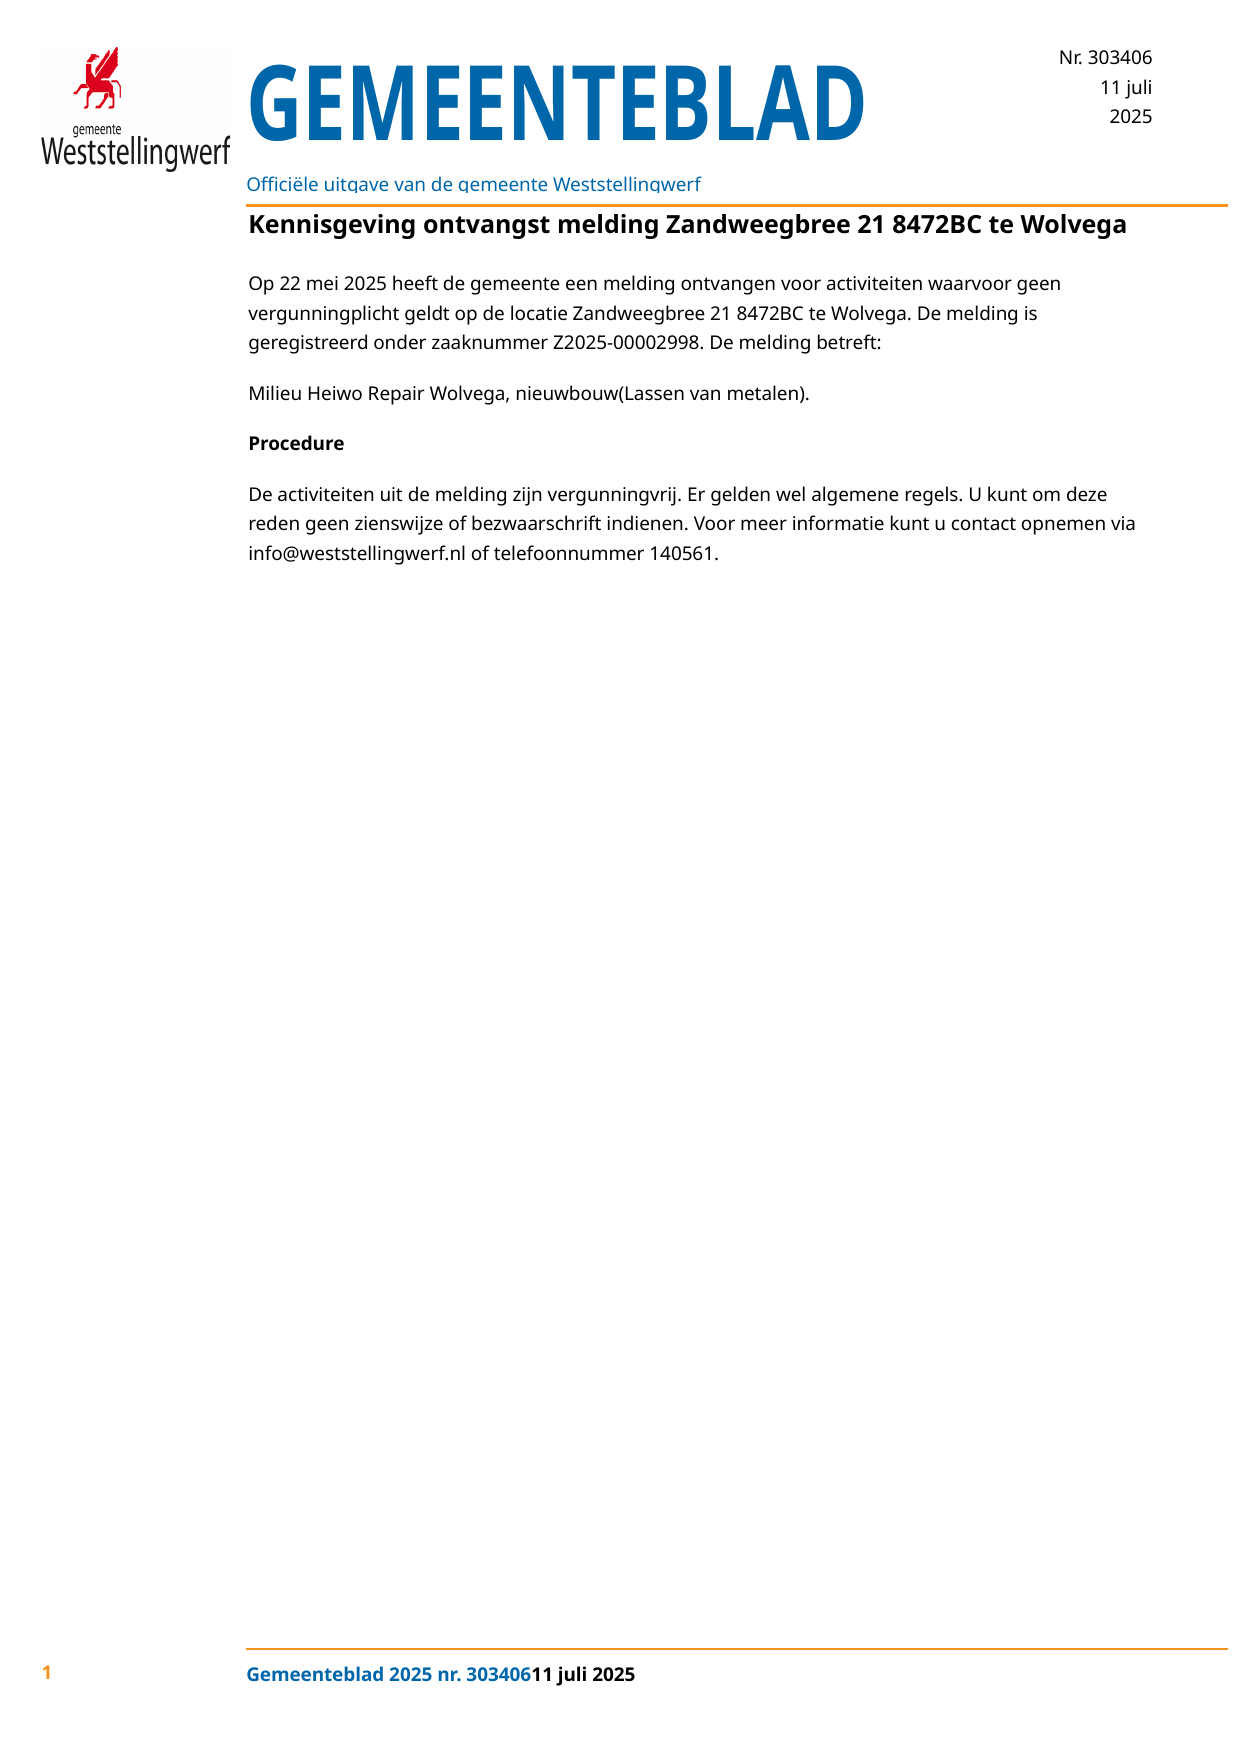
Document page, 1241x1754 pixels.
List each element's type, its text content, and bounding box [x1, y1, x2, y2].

text De activiteiten uit de melding zijn vergunningvrij. Er gelden wel algemene regels. U kunt om deze reden geen zienswijze of bezwaarschrift indienen. Voor meer informatie kunt u contact opnemen via info@weststellingwerf.nl of telefoonnummer 140561. [248, 481, 1152, 566]
text Milieu Heiwo Repair Wolvega, nieuwbouw(Lassen van metalen). [248, 380, 1152, 406]
text Procedure [248, 430, 1152, 456]
picture [41, 47, 231, 172]
text Kennisgeving ontvangst melding Zandweegbree 21 8472BC te Wolvega [248, 207, 1152, 241]
text Op 22 mei 2025 heeft de gemeente een melding ontvangen voor activiteiten waarvoor geen vergunningplicht geldt op de locatie Zandweegbree 21 8472BC te Wolvega. De melding is geregistreerd onder zaaknummer Z2025-00002998. De melding betreft: [248, 270, 1152, 355]
